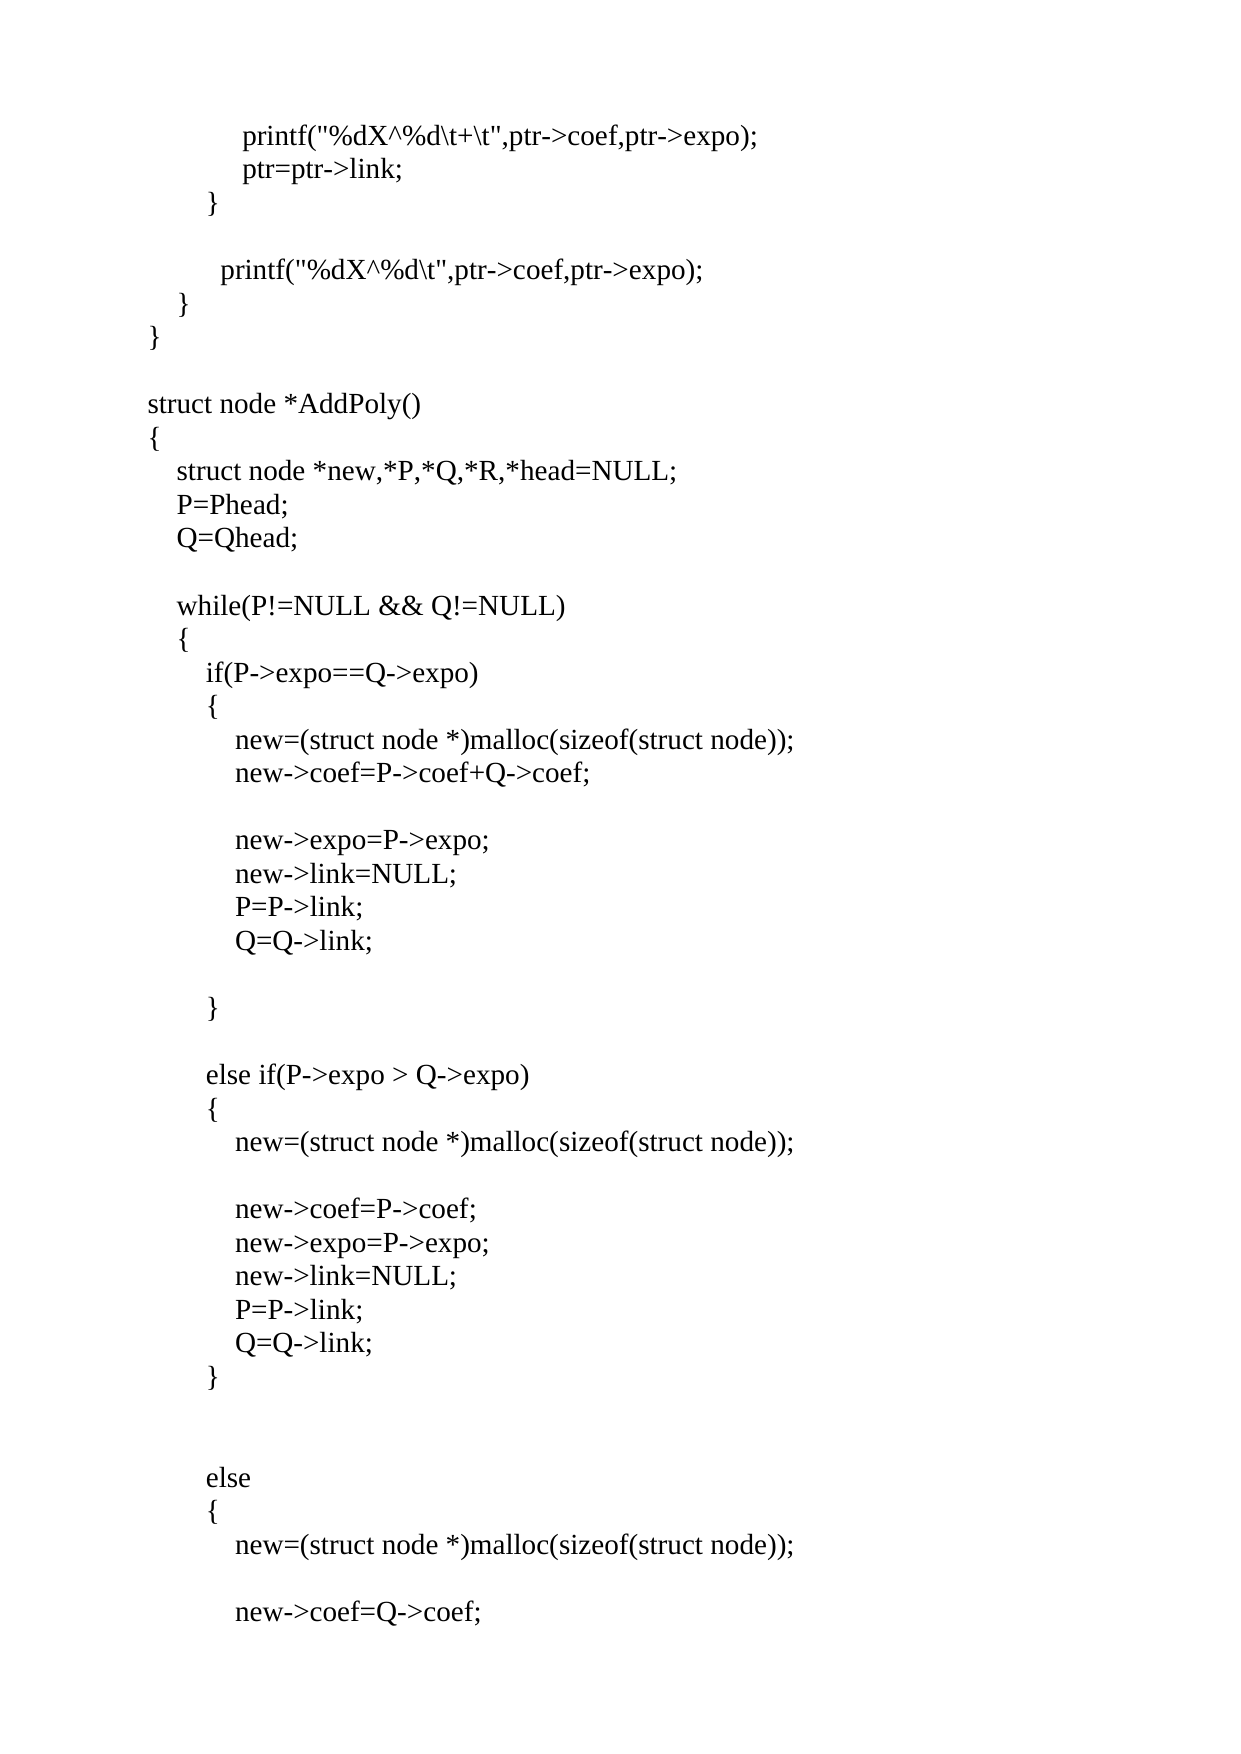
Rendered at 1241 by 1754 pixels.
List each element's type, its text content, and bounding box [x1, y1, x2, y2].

text new->coef=Q->coef; [118, 1594, 1122, 1627]
text while(P!=NULL && Q!=NULL) [118, 588, 1122, 621]
text else if(P->expo > Q->expo) [118, 1057, 1122, 1091]
text ptr=ptr->link; [118, 152, 1122, 185]
text printf("%dX^%d\t",ptr->coef,ptr->expo); [118, 252, 1122, 286]
text new=(struct node *)malloc(sizeof(struct node)); [118, 1124, 1122, 1158]
text new->link=NULL; [118, 1258, 1122, 1292]
text new->expo=P->expo; [118, 822, 1122, 856]
text } [118, 286, 1122, 319]
text new=(struct node *)malloc(sizeof(struct node)); [118, 722, 1122, 755]
text struct node *AddPoly() [118, 386, 1122, 420]
text Q=Q->link; [118, 1326, 1122, 1359]
text } [118, 185, 1122, 219]
text { [118, 688, 1122, 722]
text new->expo=P->expo; [118, 1225, 1122, 1258]
text new->link=NULL; [118, 856, 1122, 889]
text } [118, 1359, 1122, 1393]
text Q=Qhead; [118, 521, 1122, 554]
text { [118, 1493, 1122, 1527]
text { [118, 1091, 1122, 1124]
text new->coef=P->coef+Q->coef; [118, 755, 1122, 789]
text P=P->link; [118, 1292, 1122, 1326]
text P=P->link; [118, 889, 1122, 923]
text struct node *new,*P,*Q,*R,*head=NULL; [118, 453, 1122, 487]
text else [118, 1460, 1122, 1493]
text new->coef=P->coef; [118, 1191, 1122, 1225]
text if(P->expo==Q->expo) [118, 655, 1122, 688]
text } [118, 319, 1122, 353]
text { [118, 420, 1122, 453]
text Q=Q->link; [118, 923, 1122, 957]
text printf("%dX^%d\t+\t",ptr->coef,ptr->expo); [118, 118, 1122, 152]
text new=(struct node *)malloc(sizeof(struct node)); [118, 1527, 1122, 1560]
text } [118, 990, 1122, 1024]
text P=Phead; [118, 487, 1122, 521]
text { [118, 621, 1122, 655]
